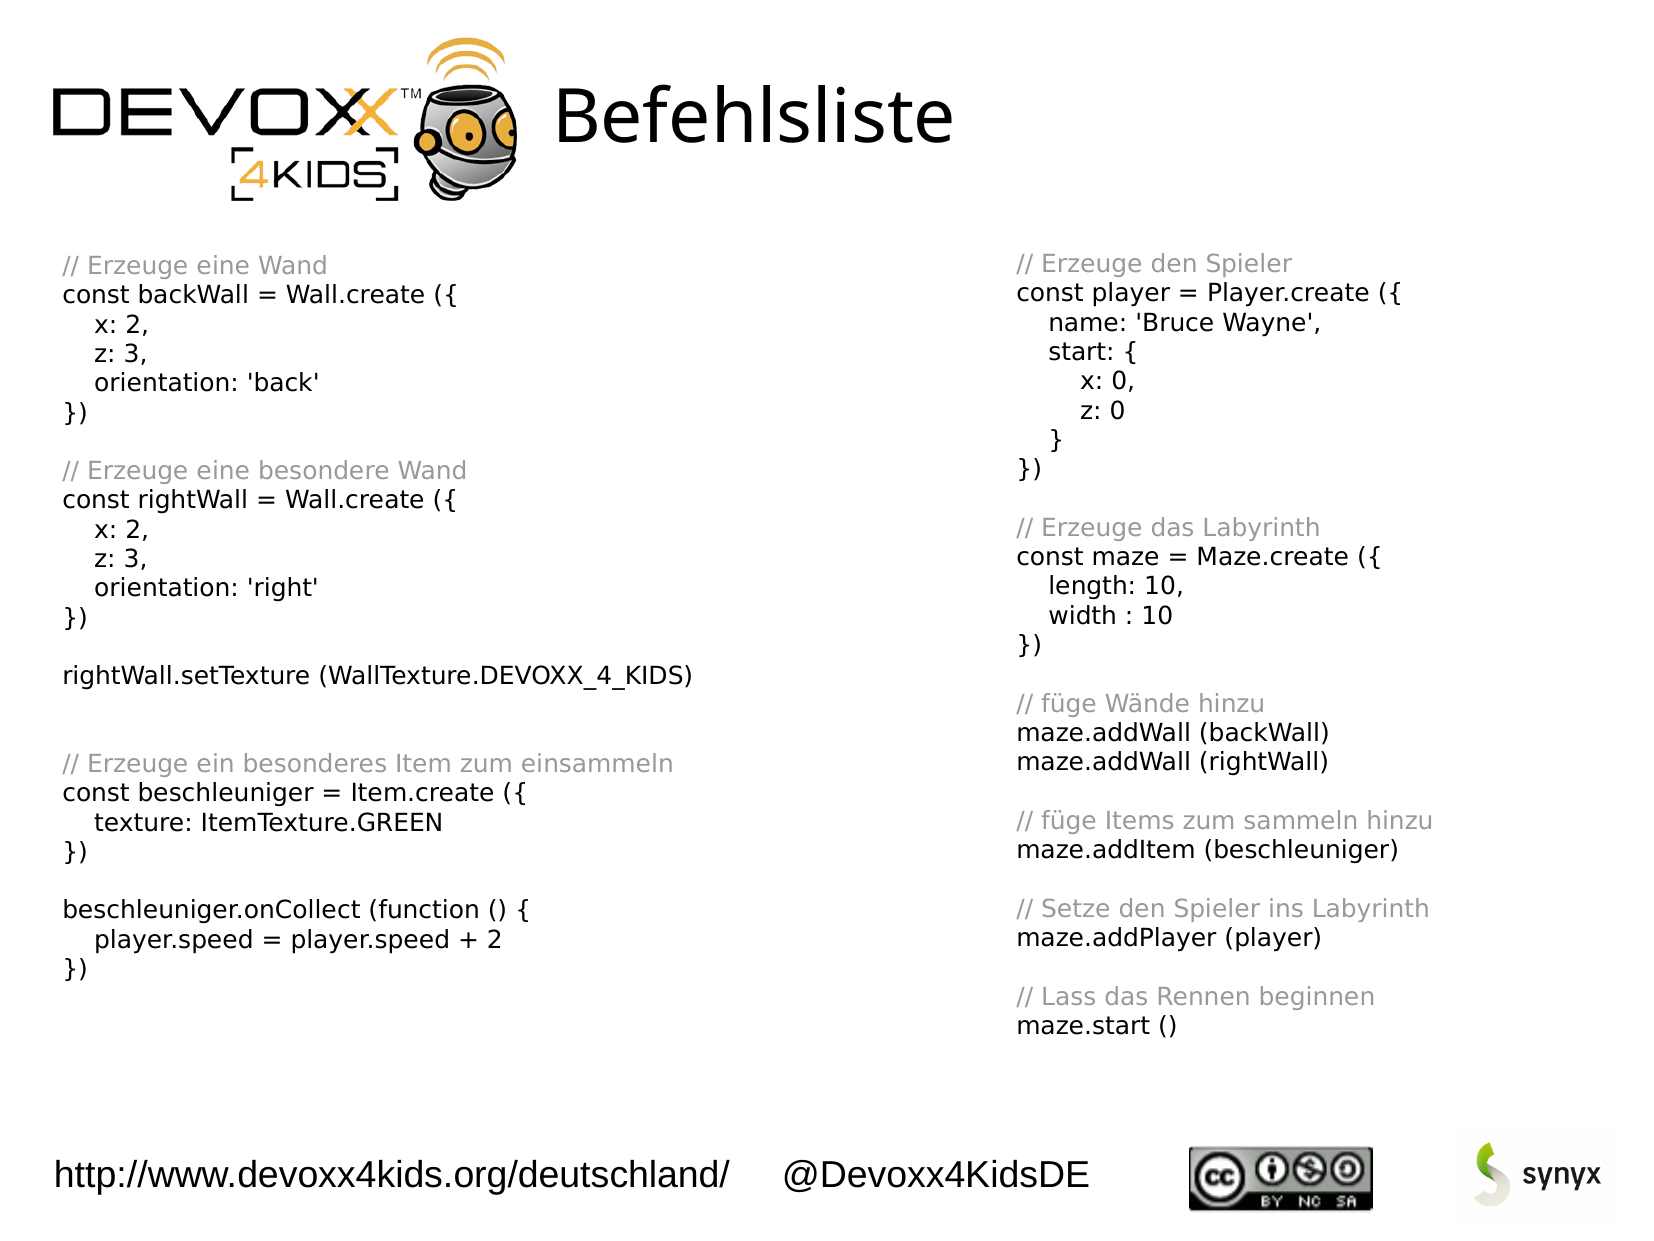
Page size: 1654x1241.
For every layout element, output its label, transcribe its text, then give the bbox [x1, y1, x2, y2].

picture [1455, 1128, 1616, 1223]
title Befehlsliste [537, 60, 1603, 187]
text_box // Erzeuge eine Wand const backWall = Wall.create ({ x: 2, z: 3, orientation: 'back' }) // Erzeuge eine besondere Wand const rightWall = Wall.create ({ x: 2, z: 3, orientation: 'right' }) rightWall.setTexture (WallTexture.DEVOXX_4_KIDS) // Erzeuge ein besonderes Item zum einsammeln const beschleuniger = Item.create ({ texture: ItemTexture.GREEN }) beschleuniger.onCollect (function () { player.speed = player.speed + 2 }) [47, 243, 836, 1036]
text_box // Erzeuge den Spieler const player = Player.create ({ name: 'Bruce Wayne', start: { x: 0, z: 0 } }) // Erzeuge das Labyrinth const maze = Maze.create ({ length: 10, width : 10 }) // füge Wände hinzu maze.addWall (backWall) maze.addWall (rightWall) // füge Items zum sammeln hinzu maze.addItem (beschleuniger) // Setze den Spieler ins Labyrinth maze.addPlayer (player) // Lass das Rennen beginnen maze.start () [1001, 242, 1600, 1034]
picture [1189, 1146, 1373, 1213]
picture [53, 37, 517, 201]
